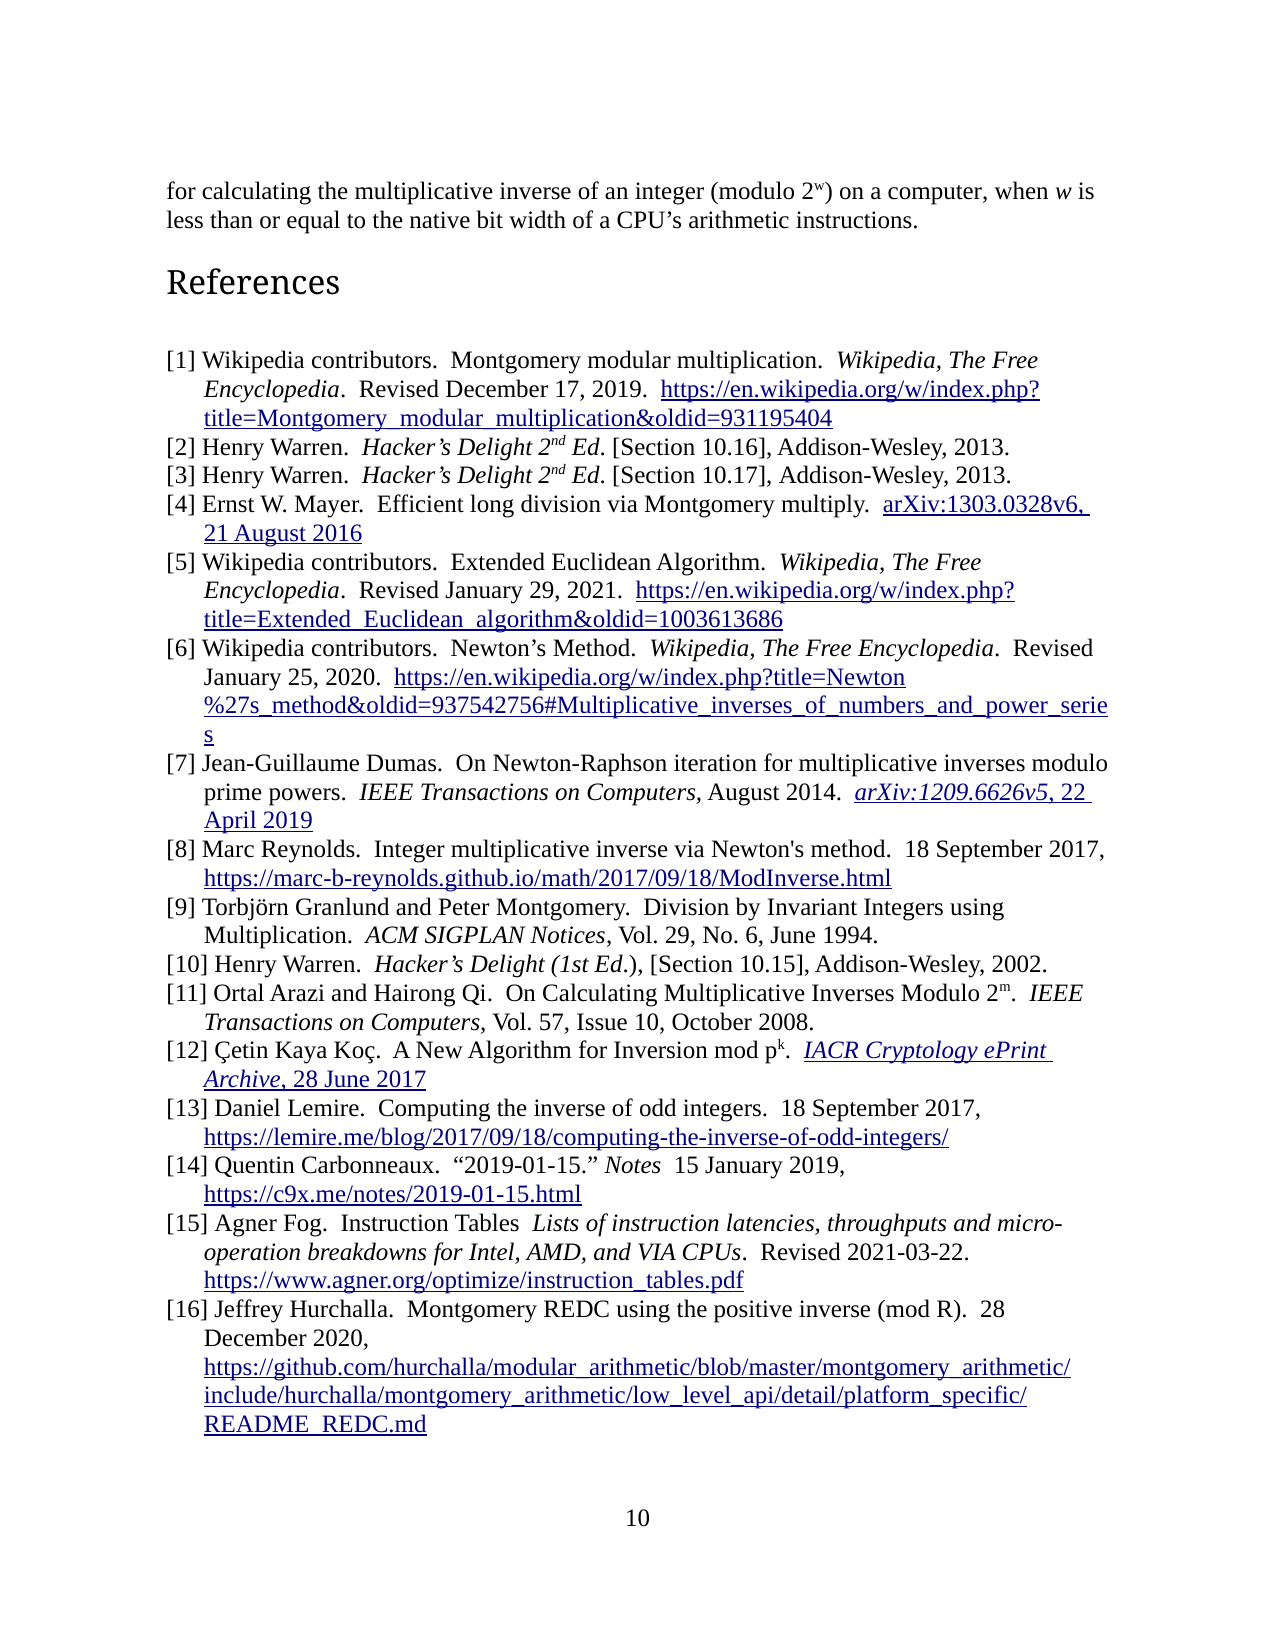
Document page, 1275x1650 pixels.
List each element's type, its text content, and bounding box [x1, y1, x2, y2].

list Ortal Arazi and Hairong Qi. On Calculating Multiplicative Inverses Modulo 2m. IEEE Transactions on Computers, Vol. 57, Issue 10, October 2008. [166, 978, 1109, 1036]
list Quentin Carbonneaux. “2019-01-15.” Notes 15 January 2019, https://c9x.me/notes/2019-01-15.html [166, 1151, 1109, 1208]
list Marc Reynolds. Integer multiplicative inverse via Newton's method. 18 September 2017, https://marc-b-reynolds.github.io/math/2017/09/18/ModInverse.html [166, 834, 1109, 892]
list Daniel Lemire. Computing the inverse of odd integers. 18 September 2017, https://lemire.me/blog/2017/09/18/computing-the-inverse-of-odd-integers/ [166, 1093, 1109, 1151]
list Çetin Kaya Koç. A New Algorithm for Inversion mod pk. IACR Cryptology ePrint Archive, 28 June 2017 [166, 1036, 1109, 1093]
list Henry Warren. Hacker’s Delight 2nd Ed. [Section 10.16], Addison-Wesley, 2013. [166, 432, 1109, 461]
subtitle References [166, 259, 1109, 304]
list Wikipedia contributors. Newton’s Method. Wikipedia, The Free Encyclopedia. Revised January 25, 2020. https://en.wikipedia.org/w/index.php?title=Newton%27s_method&oldid=937542756#Multiplicative_inverses_of_numbers_and_power_series [166, 633, 1109, 748]
text for calculating the multiplicative inverse of an integer (modulo 2w) on a computer, when w is less than or equal to the native bit width of a CPU’s arithmetic instructions. [166, 176, 1109, 234]
list Henry Warren. Hacker’s Delight (1st Ed.), [Section 10.15], Addison-Wesley, 2002. [166, 949, 1109, 978]
list Jeffrey Hurchalla. Montgomery REDC using the positive inverse (mod R). 28 December 2020, https://github.com/hurchalla/modular_arithmetic/blob/master/montgomery_arithmetic/include/hurchalla/montgomery_arithmetic/low_level_api/detail/platform_specific/README_REDC.md [166, 1294, 1109, 1438]
list Torbjörn Granlund and Peter Montgomery. Division by Invariant Integers using Multiplication. ACM SIGPLAN Notices, Vol. 29, No. 6, June 1994. [166, 892, 1109, 949]
list Henry Warren. Hacker’s Delight 2nd Ed. [Section 10.17], Addison-Wesley, 2013. [166, 461, 1109, 489]
list Jean-Guillaume Dumas. On Newton-Raphson iteration for multiplicative inverses modulo prime powers. IEEE Transactions on Computers, August 2014. arXiv:1209.6626v5, 22 April 2019 [166, 748, 1109, 834]
list Ernst W. Mayer. Efficient long division via Montgomery multiply. arXiv:1303.0328v6, 21 August 2016 [166, 489, 1109, 547]
list Wikipedia contributors. Montgomery modular multiplication. Wikipedia, The Free Encyclopedia. Revised December 17, 2019. https://en.wikipedia.org/w/index.php?title=Montgomery_modular_multiplication&oldid=931195404 [166, 346, 1109, 432]
list Wikipedia contributors. Extended Euclidean Algorithm. Wikipedia, The Free Encyclopedia. Revised January 29, 2021. https://en.wikipedia.org/w/index.php?title=Extended_Euclidean_algorithm&oldid=1003613686 [166, 547, 1109, 633]
list Agner Fog. Instruction Tables Lists of instruction latencies, throughputs and micro-operation breakdowns for Intel, AMD, and VIA CPUs. Revised 2021-03-22. https://www.agner.org/optimize/instruction_tables.pdf [166, 1208, 1109, 1294]
